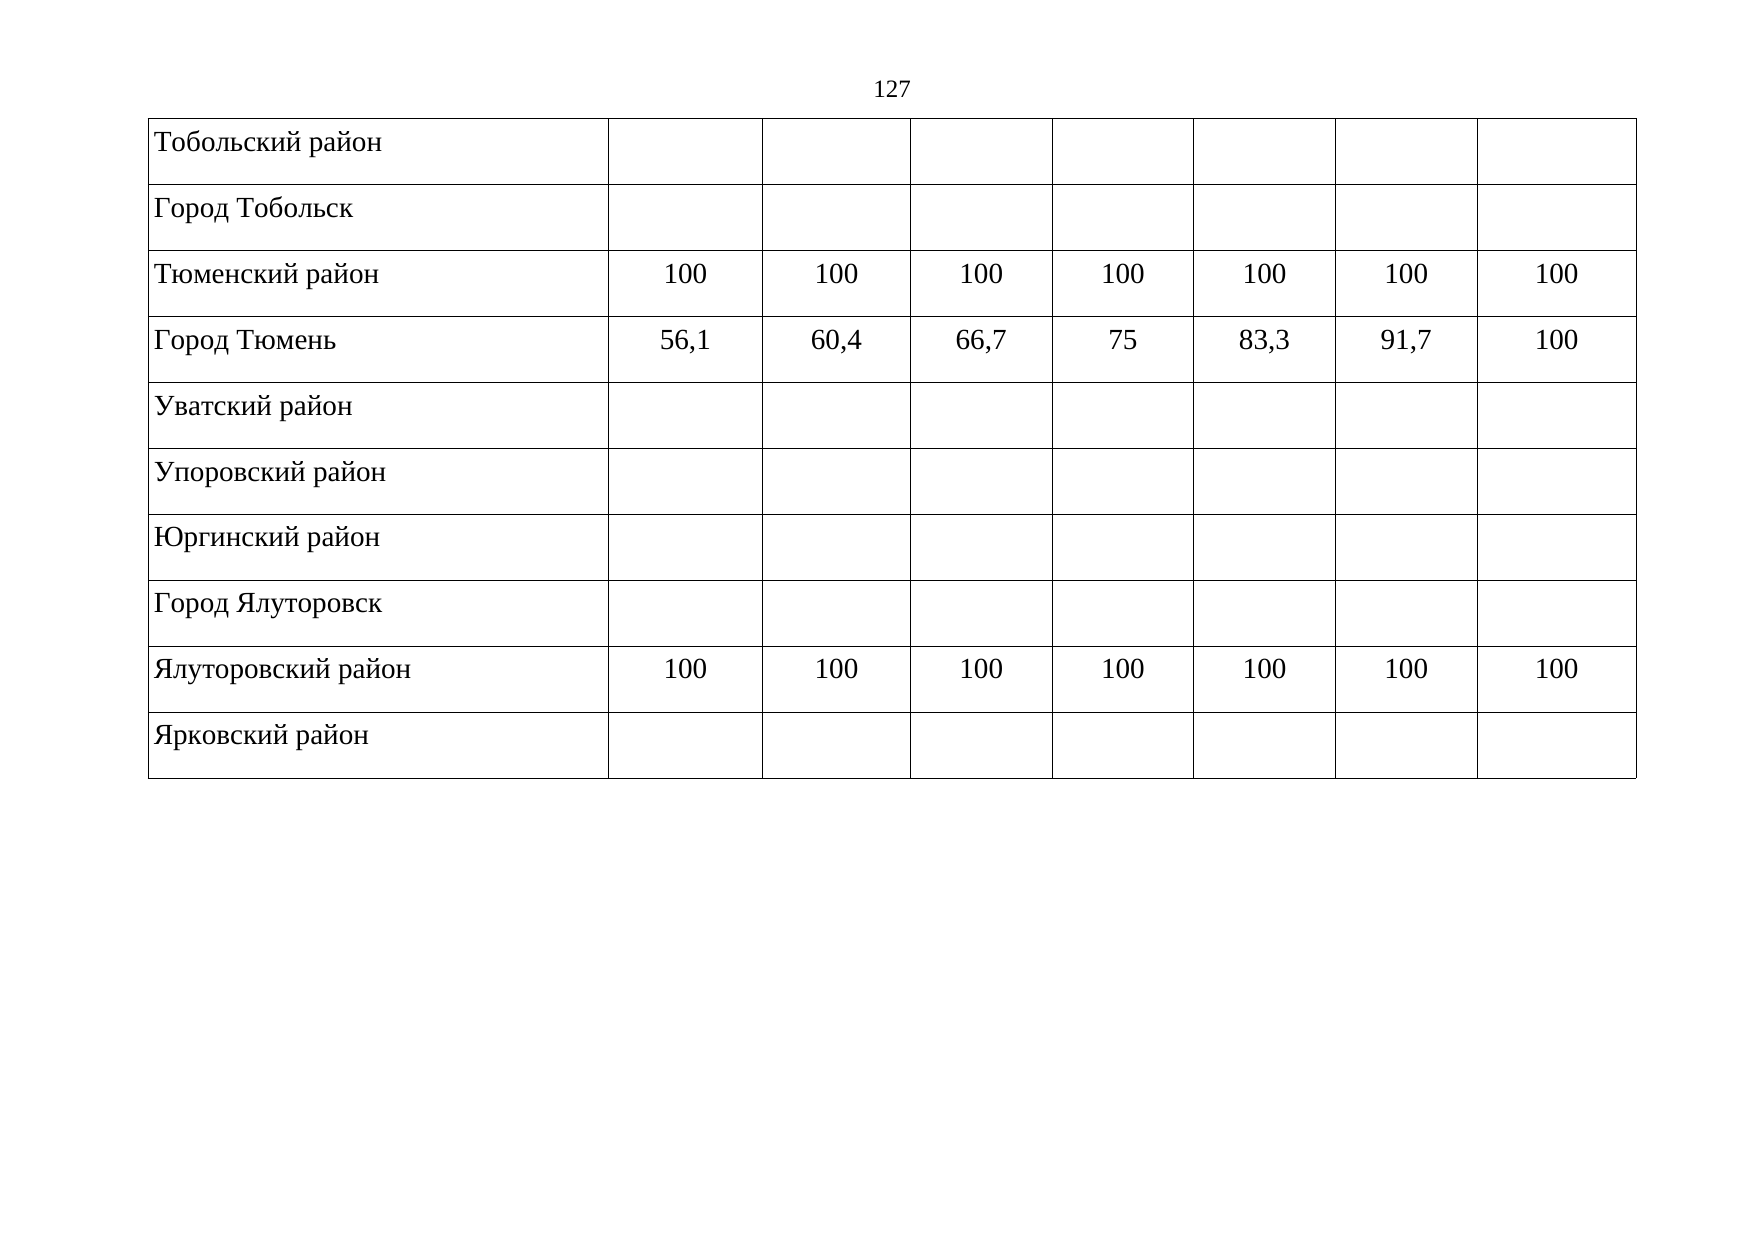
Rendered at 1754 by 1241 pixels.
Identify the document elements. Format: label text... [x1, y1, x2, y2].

table_cell 75 [1053, 317, 1193, 382]
table_cell [763, 581, 910, 646]
table_cell [609, 713, 762, 777]
table_cell 100 [763, 251, 910, 316]
table_cell Ялуторовский район [149, 647, 608, 712]
table_cell 60,4 [763, 317, 910, 382]
table_cell [609, 383, 762, 448]
table_cell [609, 515, 762, 580]
table_cell [1478, 119, 1636, 184]
table_cell [1336, 581, 1477, 646]
table_cell Уватский район [149, 383, 608, 448]
table_cell Город Тобольск [149, 185, 608, 250]
table_cell [763, 185, 910, 250]
table_cell 83,3 [1194, 317, 1335, 382]
table_cell 100 [911, 251, 1052, 316]
table_cell 100 [911, 647, 1052, 712]
table_cell [1478, 713, 1636, 777]
table_cell 91,7 [1336, 317, 1477, 382]
table_cell 100 [1194, 251, 1335, 316]
table_cell [609, 185, 762, 250]
table_cell 66,7 [911, 317, 1052, 382]
table_cell 100 [1336, 647, 1477, 712]
table_cell [911, 383, 1052, 448]
table_cell [911, 515, 1052, 580]
table_cell [763, 515, 910, 580]
table_cell [1194, 581, 1335, 646]
table_cell [1336, 119, 1477, 184]
table_cell [1053, 383, 1193, 448]
table_cell [1194, 383, 1335, 448]
table_cell [911, 185, 1052, 250]
table_cell [1336, 383, 1477, 448]
table_cell 100 [763, 647, 910, 712]
table_cell 100 [1478, 317, 1636, 382]
table_cell Упоровский район [149, 449, 608, 514]
table_cell [1336, 449, 1477, 514]
table_cell [1194, 713, 1335, 777]
table_cell [1194, 185, 1335, 250]
table_cell 100 [1478, 647, 1636, 712]
table_cell Город Ялуторовск [149, 581, 608, 646]
table_cell [763, 713, 910, 777]
table_cell [1478, 581, 1636, 646]
table_cell 100 [1478, 251, 1636, 316]
table_cell [609, 449, 762, 514]
table_cell [1478, 185, 1636, 250]
table_cell [1478, 449, 1636, 514]
table_cell [1336, 185, 1477, 250]
table_cell [1478, 383, 1636, 448]
table_cell [1336, 713, 1477, 777]
table_cell 100 [609, 251, 762, 316]
table_cell [1053, 119, 1193, 184]
table_cell [911, 713, 1052, 777]
table_cell 100 [1053, 647, 1193, 712]
table_cell [1194, 119, 1335, 184]
table_cell [609, 119, 762, 184]
table_cell [911, 119, 1052, 184]
table_cell [1053, 581, 1193, 646]
table_cell [1194, 515, 1335, 580]
table_cell [1478, 515, 1636, 580]
table_cell [1053, 515, 1193, 580]
table_cell Ярковский район [149, 713, 608, 777]
table_cell [609, 581, 762, 646]
table_cell [1053, 449, 1193, 514]
table_cell 56,1 [609, 317, 762, 382]
table_cell 100 [1336, 251, 1477, 316]
table_cell [763, 449, 910, 514]
table_cell Юргинский район [149, 515, 608, 580]
table_cell [911, 581, 1052, 646]
table_cell [1336, 515, 1477, 580]
table_cell 100 [609, 647, 762, 712]
table_cell [1053, 185, 1193, 250]
table_cell [763, 119, 910, 184]
table_cell Тюменский район [149, 251, 608, 316]
table_cell Тобольский район [149, 119, 608, 184]
table_cell 100 [1053, 251, 1193, 316]
table_cell [1053, 713, 1193, 777]
table_cell [1194, 449, 1335, 514]
table_cell Город Тюмень [149, 317, 608, 382]
table_cell [763, 383, 910, 448]
table_cell [911, 449, 1052, 514]
table_cell 100 [1194, 647, 1335, 712]
